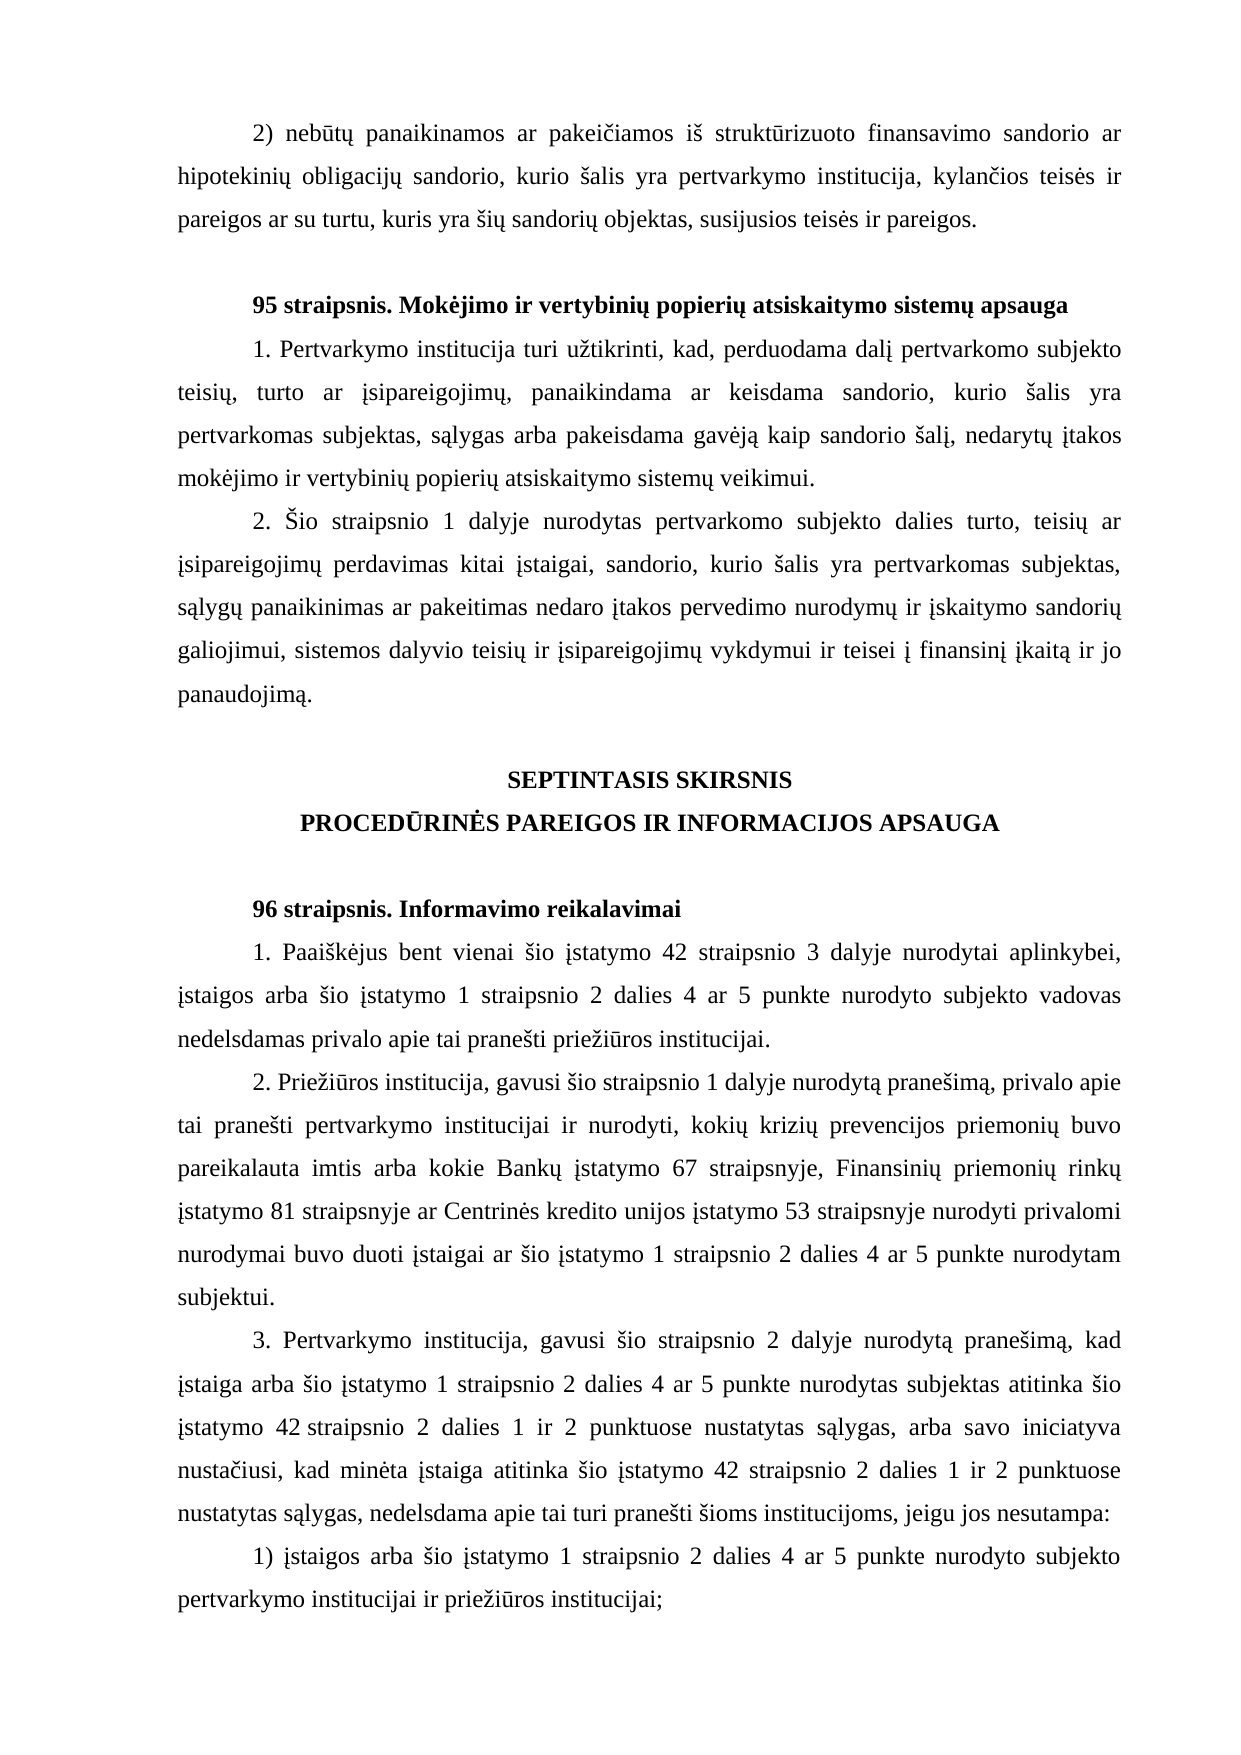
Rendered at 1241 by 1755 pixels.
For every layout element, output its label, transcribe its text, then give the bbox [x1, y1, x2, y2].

text 1. Paaiškėjus bent vienai šio įstatymo 42 straipsnio 3 dalyje nurodytai aplinkybei, įstaigos arba šio įstatymo 1 straipsnio 2 dalies 4 ar 5 punkte nurodyto subjekto vadovas nedelsdamas privalo apie tai pranešti priežiūros institucijai. [177, 937, 1122, 1052]
text PROCEDŪRINĖS PAREIGOS IR INFORMACIJOS APSAUGA [177, 808, 1122, 837]
text 2. Priežiūros institucija, gavusi šio straipsnio 1 dalyje nurodytą pranešimą, privalo apie tai pranešti pertvarkymo institucijai ir nurodyti, kokių krizių prevencijos priemonių buvo pareikalauta imtis arba kokie Bankų įstatymo 67 straipsnyje, Finansinių priemonių rinkų įstatymo 81 straipsnyje ar Centrinės kredito unijos įstatymo 53 straipsnyje nurodyti privalomi nurodymai buvo duoti įstaigai ar šio įstatymo 1 straipsnio 2 dalies 4 ar 5 punkte nurodytam subjektui. [177, 1067, 1122, 1311]
text 1) įstaigos arba šio įstatymo 1 straipsnio 2 dalies 4 ar 5 punkte nurodyto subjekto pertvarkymo institucijai ir priežiūros institucijai; [177, 1541, 1122, 1613]
text 95 straipsnis. Mokėjimo ir vertybinių popierių atsiskaitymo sistemų apsauga [177, 291, 1122, 319]
text 96 straipsnis. Informavimo reikalavimai [177, 894, 1122, 923]
text SEPTINTASIS SKIRSNIS [177, 765, 1122, 794]
text 2) nebūtų panaikinamos ar pakeičiamos iš struktūrizuoto finansavimo sandorio ar hipotekinių obligacijų sandorio, kurio šalis yra pertvarkymo institucija, kylančios teisės ir pareigos ar su turtu, kuris yra šių sandorių objektas, susijusios teisės ir pareigos. [177, 118, 1122, 233]
text 2. Šio straipsnio 1 dalyje nurodytas pertvarkomo subjekto dalies turto, teisių ar įsipareigojimų perdavimas kitai įstaigai, sandorio, kurio šalis yra pertvarkomas subjektas, sąlygų panaikinimas ar pakeitimas nedaro įtakos pervedimo nurodymų ir įskaitymo sandorių galiojimui, sistemos dalyvio teisių ir įsipareigojimų vykdymui ir teisei į finansinį įkaitą ir jo panaudojimą. [177, 506, 1122, 707]
text 3. Pertvarkymo institucija, gavusi šio straipsnio 2 dalyje nurodytą pranešimą, kad įstaiga arba šio įstatymo 1 straipsnio 2 dalies 4 ar 5 punkte nurodytas subjektas atitinka šio įstatymo 42 straipsnio 2 dalies 1 ir 2 punktuose nustatytas sąlygas, arba savo iniciatyva nustačiusi, kad minėta įstaiga atitinka šio įstatymo 42 straipsnio 2 dalies 1 ir 2 punktuose nustatytas sąlygas, nedelsdama apie tai turi pranešti šioms institucijoms, jeigu jos nesutampa: [177, 1326, 1122, 1527]
text 1. Pertvarkymo institucija turi užtikrinti, kad, perduodama dalį pertvarkomo subjekto teisių, turto ar įsipareigojimų, panaikindama ar keisdama sandorio, kurio šalis yra pertvarkomas subjektas, sąlygas arba pakeisdama gavėją kaip sandorio šalį, nedarytų įtakos mokėjimo ir vertybinių popierių atsiskaitymo sistemų veikimui. [177, 334, 1122, 492]
